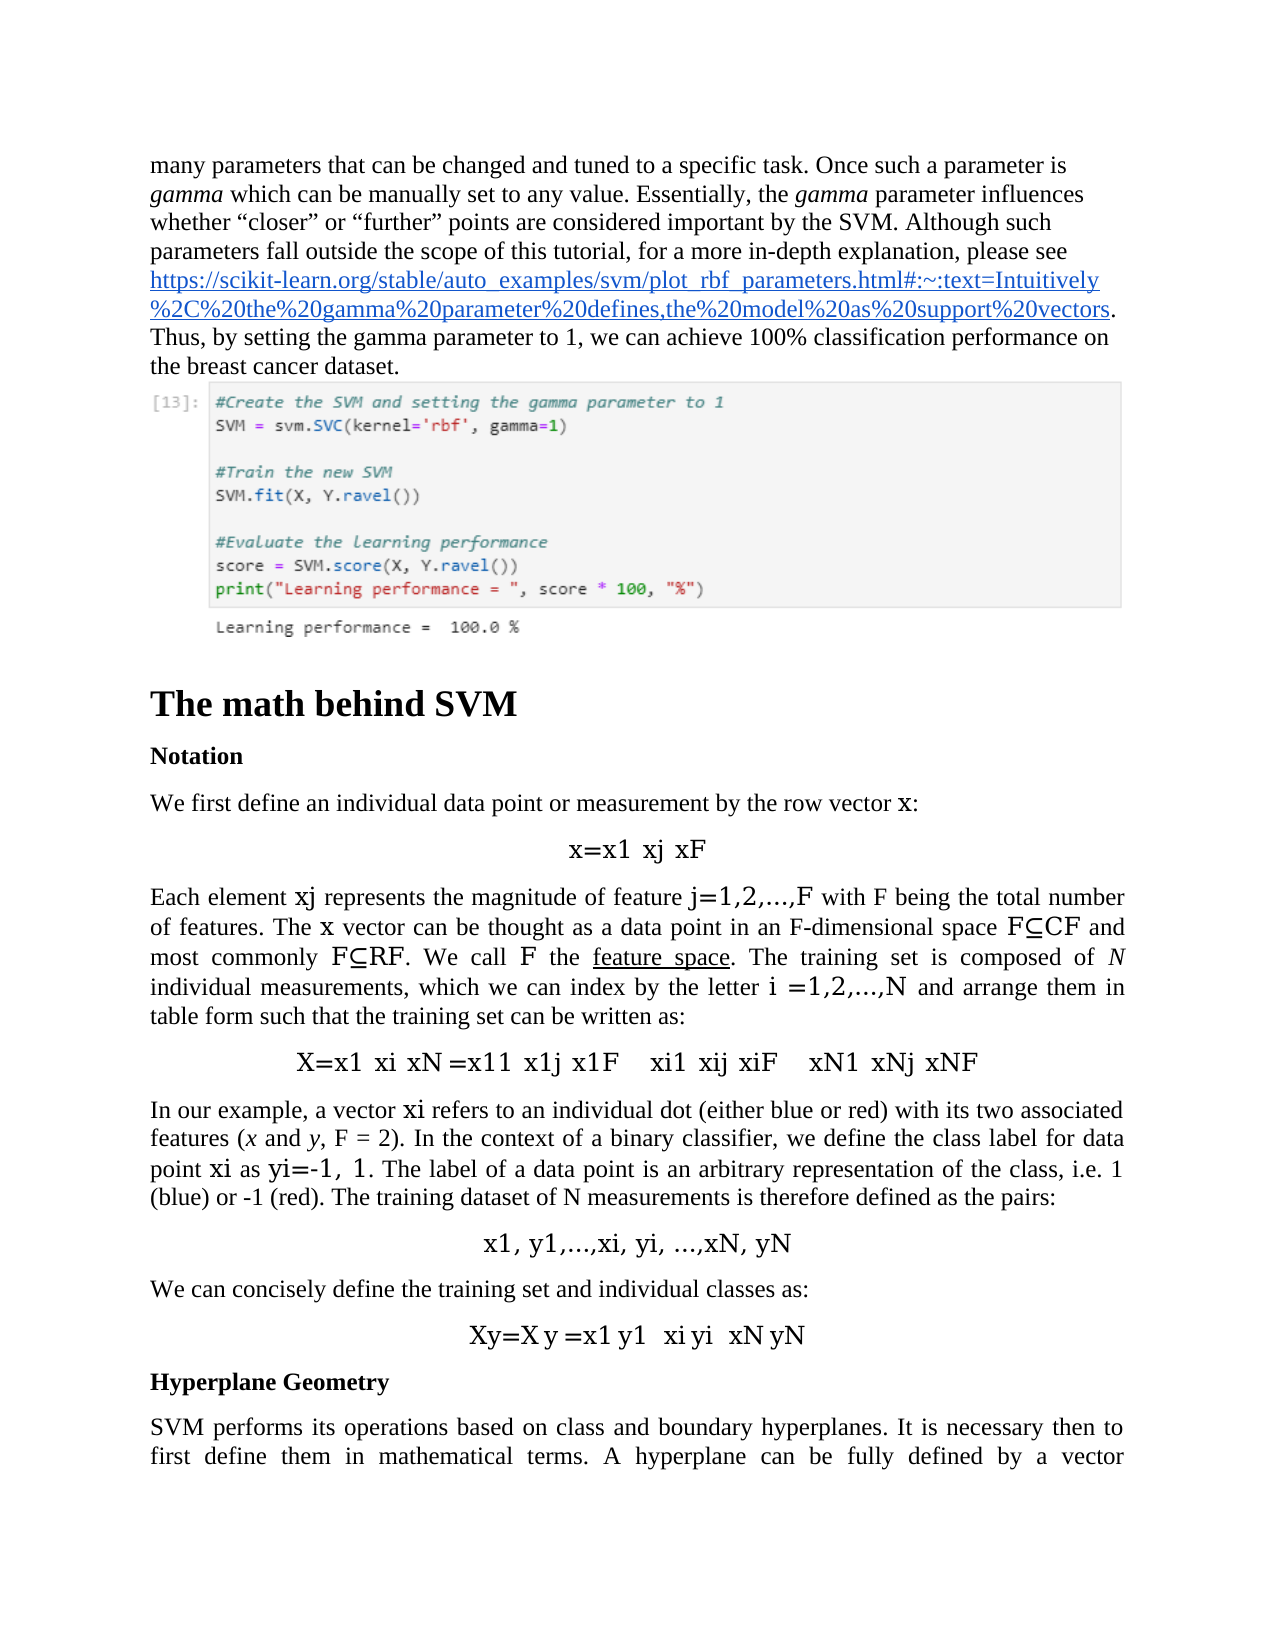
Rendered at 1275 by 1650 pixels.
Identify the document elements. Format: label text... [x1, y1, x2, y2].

text many parameters that can be changed and tuned to a specific task. Once such a parameter is gamma which can be manually set to any value. Essentially, the gamma parameter influences whether “closer” or “further” points are considered important by the SVM. Although such parameters fall outside the scope of this tutorial, for a more in-depth explanation, please see https://scikit-learn.org/stable/auto_examples/svm/plot_rbf_parameters.html#:~:text=Intuitively%2C%20the%20gamma%20parameter%20defines,the%20model%20as%20support%20vectors. Thus, by setting the gamma parameter to 1, we can achieve 100% classification performance on the breast cancer dataset. [150, 150, 1125, 380]
text x=x1 xj xF [150, 834, 1125, 864]
text Hyperplane Geometry [150, 1367, 1125, 1395]
text In our example, a vector xi refers to an individual dot (either blue or red) with its two associated features (x and y, F = 2). In the context of a binary classifier, we define the class label for data point xi as yi=-1, 1. The label of a data point is an arbitrary representation of the class, i.e. 1 (blue) or -1 (red). The training dataset of N measurements is therefore defined as the pairs: [150, 1093, 1125, 1211]
text x1, y1,…,xi, yi, …,xN, yN [150, 1228, 1125, 1258]
text Notation [150, 741, 1125, 770]
text SVM performs its operations based on class and boundary hyperplanes. It is necessary then to first define them in mathematical terms. A hyperplane can be fully defined by a vector [150, 1412, 1125, 1469]
text The math behind SVM [150, 682, 1125, 725]
text X=x1 xi xN =x11 x1j x1F xi1 xij xiF xN1 xNj xNF [150, 1047, 1125, 1077]
text We first define an individual data point or measurement by the row vector x: [150, 787, 1125, 817]
text Xy=X y =x1 y1 xi yi xN yN [150, 1320, 1125, 1350]
text Each element xj represents the magnitude of feature j=1,2,…,F with F being the total number of features. The x vector can be thought as a data point in an F-dimensional space F⊆CF and most commonly F⊆RF. We call F the feature space. The training set is composed of N individual measurements, which we can index by the letter i =1,2,…,N and arrange them in table form such that the training set can be written as: [150, 880, 1125, 1030]
text We can concisely define the training set and individual classes as: [150, 1274, 1125, 1303]
picture [150, 380, 1125, 637]
